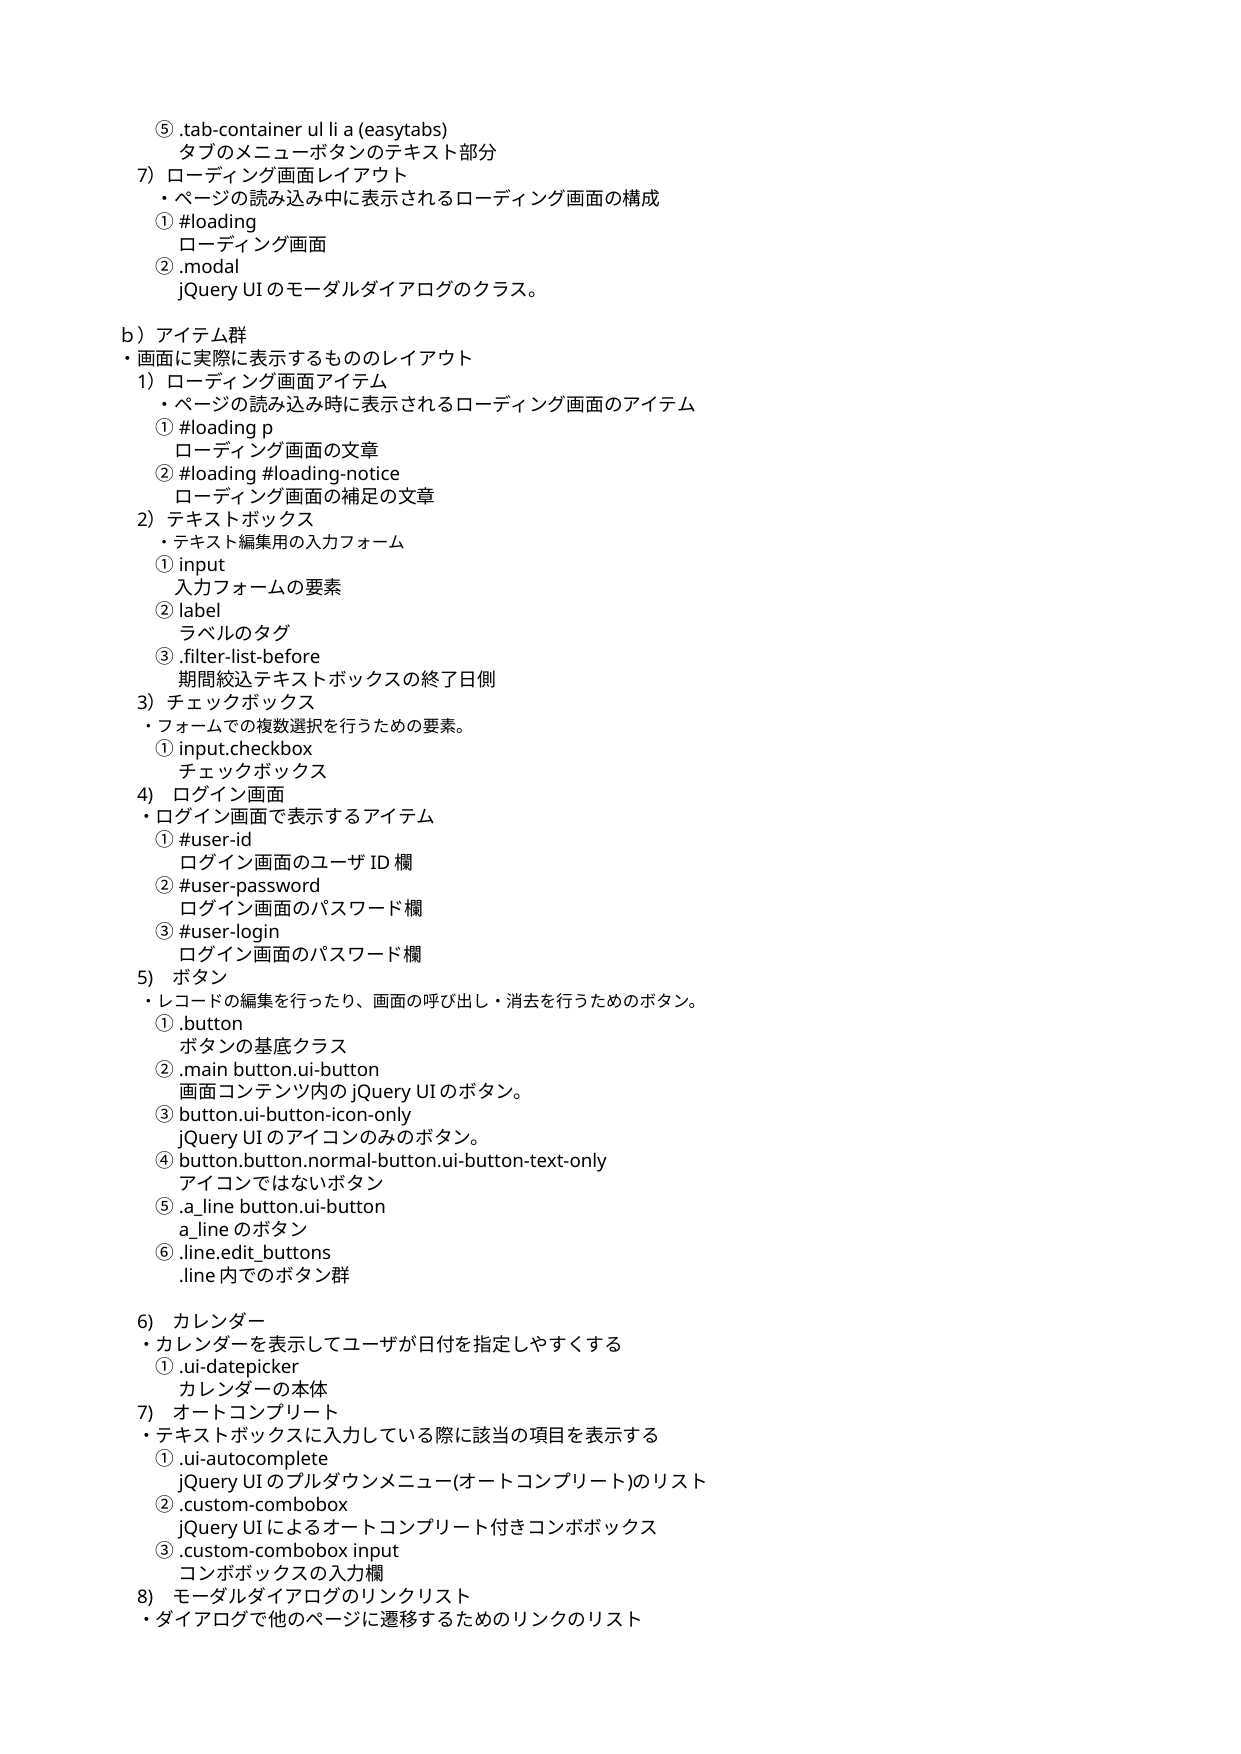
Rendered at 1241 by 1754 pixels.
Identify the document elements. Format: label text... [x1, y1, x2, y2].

text コンボボックスの入力欄 [118, 1562, 1122, 1585]
text ローディング画面の補足の文章 [118, 485, 1122, 508]
text カレンダーの本体 [118, 1378, 1122, 1401]
text ・ログイン画面で表示するアイテム [118, 806, 1122, 828]
text 3）チェックボックス [118, 691, 1122, 714]
text ・画面に実際に表示するもののレイアウト [118, 347, 1122, 370]
text アイコンではないボタン [118, 1172, 1122, 1195]
text ③ #user-login [118, 920, 1122, 943]
text ⑤ .a_line button.ui-button [118, 1195, 1122, 1218]
text チェックボックス [118, 760, 1122, 783]
text ② #loading #loading-notice [118, 462, 1122, 485]
text ・ページの読み込み時に表示されるローディング画面のアイテム [118, 393, 1122, 416]
text ① input.checkbox [118, 737, 1122, 760]
text jQuery UIのアイコンのみのボタン。 [118, 1126, 1122, 1149]
text ローディング画面の文章 [118, 439, 1122, 462]
text ・ページの読み込み中に表示されるローディング画面の構成 [118, 187, 1122, 210]
text ③ .custom-combobox input [118, 1539, 1122, 1562]
text 画面コンテンツ内のjQuery UIのボタン。 [118, 1081, 1122, 1103]
text ・フォームでの複数選択を行うための要素。 [140, 714, 1122, 737]
text ① .ui-autocomplete [118, 1447, 1122, 1470]
text ② .modal [118, 256, 1122, 278]
text jQuery UIのプルダウンメニュー(オートコンプリート)のリスト [118, 1470, 1122, 1493]
text jQuery UIによるオートコンプリート付きコンボボックス [118, 1516, 1122, 1539]
text 入力フォームの要素 [118, 576, 1122, 599]
text ・テキストボックスに入力している際に該当の項目を表示する [118, 1424, 1122, 1447]
text ログイン画面のユーザID欄 [118, 851, 1122, 874]
text ① .ui-datepicker [118, 1356, 1122, 1378]
text ｂ）アイテム群 [118, 324, 1122, 347]
text 8) モーダルダイアログのリンクリスト [118, 1585, 1122, 1608]
text 期間絞込テキストボックスの終了日側 [118, 668, 1122, 691]
text jQuery UIのモーダルダイアログのクラス。 [118, 278, 1122, 301]
text ボタンの基底クラス [118, 1035, 1122, 1058]
text ・カレンダーを表示してユーザが日付を指定しやすくする [118, 1333, 1122, 1356]
text ⑥ .line.edit_buttons [118, 1241, 1122, 1264]
text ④ button.button.normal-button.ui-button-text-only [118, 1149, 1122, 1172]
text ログイン画面のパスワード欄 [118, 897, 1122, 920]
text ラベルのタグ [118, 622, 1122, 645]
text ① .button [118, 1012, 1122, 1035]
text 4) ログイン画面 [118, 783, 1122, 806]
text ② .main button.ui-button [118, 1058, 1122, 1081]
text ② label [118, 599, 1122, 622]
text ・レコードの編集を行ったり、画面の呼び出し・消去を行うためのボタン。 [140, 989, 1122, 1012]
text ③ button.ui-button-icon-only [118, 1103, 1122, 1126]
text 2）テキストボックス [118, 508, 1122, 531]
text ① input [118, 553, 1122, 576]
text ⑤ .tab-container ul li a (easytabs) [118, 118, 1122, 141]
text ② #user-password [118, 874, 1122, 897]
text ローディング画面 [118, 233, 1122, 256]
text ・テキスト編集用の入力フォーム [118, 531, 1122, 553]
text 6) カレンダー [118, 1310, 1122, 1333]
text ログイン画面のパスワード欄 [118, 943, 1122, 966]
text 7）ローディング画面レイアウト [118, 164, 1122, 187]
text ・ダイアログで他のページに遷移するためのリンクのリスト [118, 1608, 1122, 1631]
text ② .custom-combobox [118, 1493, 1122, 1516]
text ③ .filter-list-before [118, 645, 1122, 668]
text 5) ボタン [118, 966, 1122, 989]
text .line内でのボタン群 [118, 1264, 1122, 1287]
text ① #loading [118, 210, 1122, 233]
text 7) オートコンプリート [118, 1401, 1122, 1424]
text 1）ローディング画面アイテム [118, 370, 1122, 393]
text ① #user-id [118, 828, 1122, 851]
text a_lineのボタン [118, 1218, 1122, 1241]
text タブのメニューボタンのテキスト部分 [118, 141, 1122, 164]
text ① #loading p [118, 416, 1122, 439]
